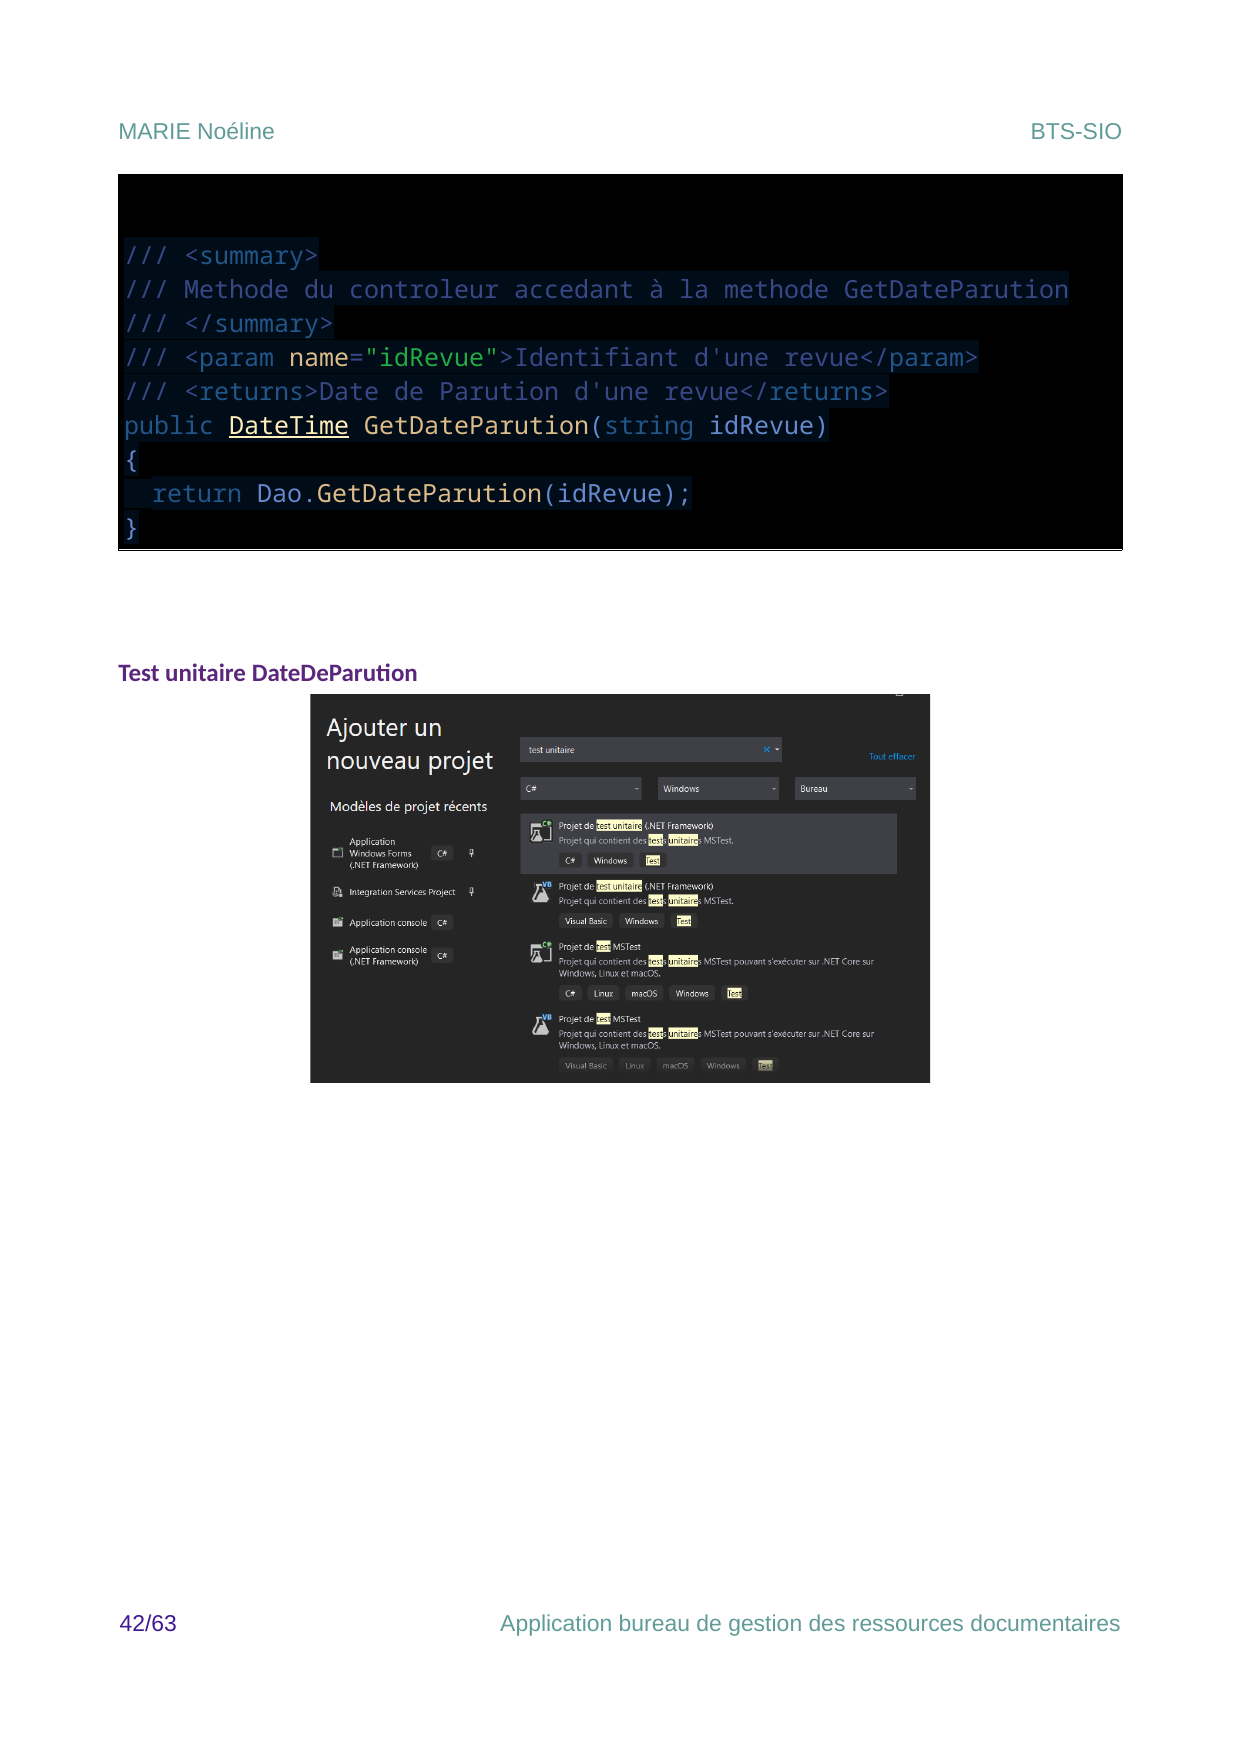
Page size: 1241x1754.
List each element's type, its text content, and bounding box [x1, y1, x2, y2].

table_header /// <summary> /// Methode du controleur accedant à la methode GetDateParution /// </summary> /// <param name="idRevue">Identifiant d'une revue</param> /// <returns>Date de Parution d'une revue</returns> public DateTime GetDateParution(string idRevue) { return Dao.GetDateParution(idRevue); } [119, 175, 1122, 549]
subtitle Test unitaire DateDeParution [118, 657, 1122, 688]
picture [310, 694, 930, 1083]
